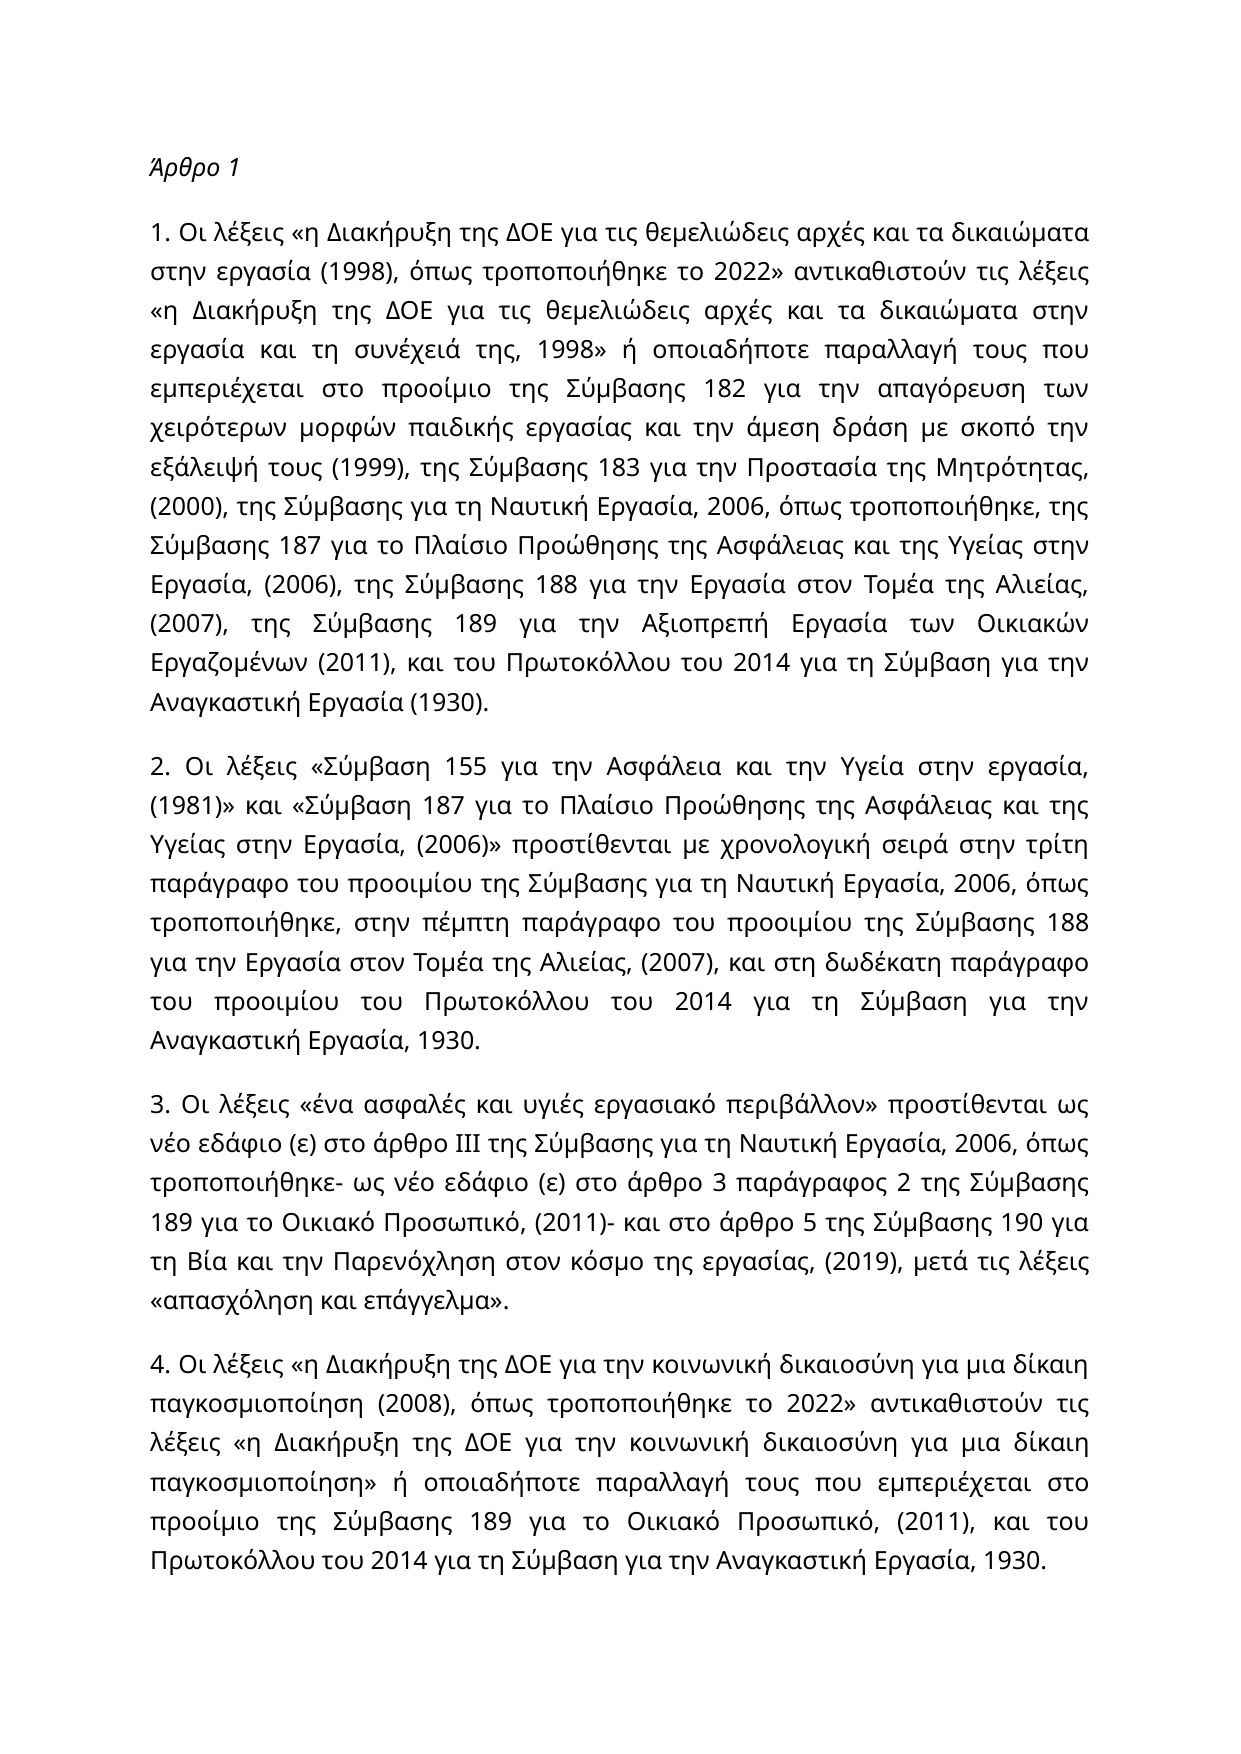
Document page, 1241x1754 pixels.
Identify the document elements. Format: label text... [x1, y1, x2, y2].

text 4. Οι λέξεις «η Διακήρυξη της ΔΟΕ για την κοινωνική δικαιοσύνη για μια δίκαιη παγκοσμιοποίηση (2008), όπως τροποποιήθηκε το 2022» αντικαθιστούν τις λέξεις «η Διακήρυξη της ΔΟΕ για την κοινωνική δικαιοσύνη για μια δίκαιη παγκοσμιοποίηση» ή οποιαδήποτε παραλλαγή τους που εμπεριέχεται στο προοίμιο της Σύμβασης 189 για το Οικιακό Προσωπικό, (2011), και του Πρωτοκόλλου του 2014 για τη Σύμβαση για την Αναγκαστική Εργασία, 1930. [150, 1347, 1090, 1577]
text 3. Οι λέξεις «ένα ασφαλές και υγιές εργασιακό περιβάλλον» προστίθενται ως νέο εδάφιο (ε) στο άρθρο ΙΙΙ της Σύμβασης για τη Ναυτική Εργασία, 2006, όπως τροποποιήθηκε- ως νέο εδάφιο (ε) στο άρθρο 3 παράγραφος 2 της Σύμβασης 189 για το Οικιακό Προσωπικό, (2011)- και στο άρθρο 5 της Σύμβασης 190 για τη Βία και την Παρενόχληση στον κόσμο της εργασίας, (2019), μετά τις λέξεις «απασχόληση και επάγγελμα». [150, 1087, 1090, 1317]
text Άρθρο 1 [150, 150, 1090, 184]
text 1. Οι λέξεις «η Διακήρυξη της ΔΟΕ για τις θεμελιώδεις αρχές και τα δικαιώματα στην εργασία (1998), όπως τροποποιήθηκε το 2022» αντικαθιστούν τις λέξεις «η Διακήρυξη της ΔΟΕ για τις θεμελιώδεις αρχές και τα δικαιώματα στην εργασία και τη συνέχειά της, 1998» ή οποιαδήποτε παραλλαγή τους που εμπεριέχεται στο προοίμιο της Σύμβασης 182 για την απαγόρευση των χειρότερων μορφών παιδικής εργασίας και την άμεση δράση με σκοπό την εξάλειψή τους (1999), της Σύμβασης 183 για την Προστασία της Μητρότητας, (2000), της Σύμβασης για τη Ναυτική Εργασία, 2006, όπως τροποποιήθηκε, της Σύμβασης 187 για το Πλαίσιο Προώθησης της Ασφάλειας και της Υγείας στην Εργασία, (2006), της Σύμβασης 188 για την Εργασία στον Τομέα της Αλιείας, (2007), της Σύμβασης 189 για την Αξιοπρεπή Εργασία των Οικιακών Εργαζομένων (2011), και του Πρωτοκόλλου του 2014 για τη Σύμβαση για την Αναγκαστική Εργασία (1930). [150, 214, 1090, 718]
text 2. Οι λέξεις «Σύμβαση 155 για την Ασφάλεια και την Υγεία στην εργασία, (1981)» και «Σύμβαση 187 για το Πλαίσιο Προώθησης της Ασφάλειας και της Υγείας στην Εργασία, (2006)» προστίθενται με χρονολογική σειρά στην τρίτη παράγραφο του προοιμίου της Σύμβασης για τη Ναυτική Εργασία, 2006, όπως τροποποιήθηκε, στην πέμπτη παράγραφο του προοιμίου της Σύμβασης 188 για την Εργασία στον Τομέα της Αλιείας, (2007), και στη δωδέκατη παράγραφο του προοιμίου του Πρωτοκόλλου του 2014 για τη Σύμβαση για την Αναγκαστική Εργασία, 1930. [150, 748, 1090, 1057]
